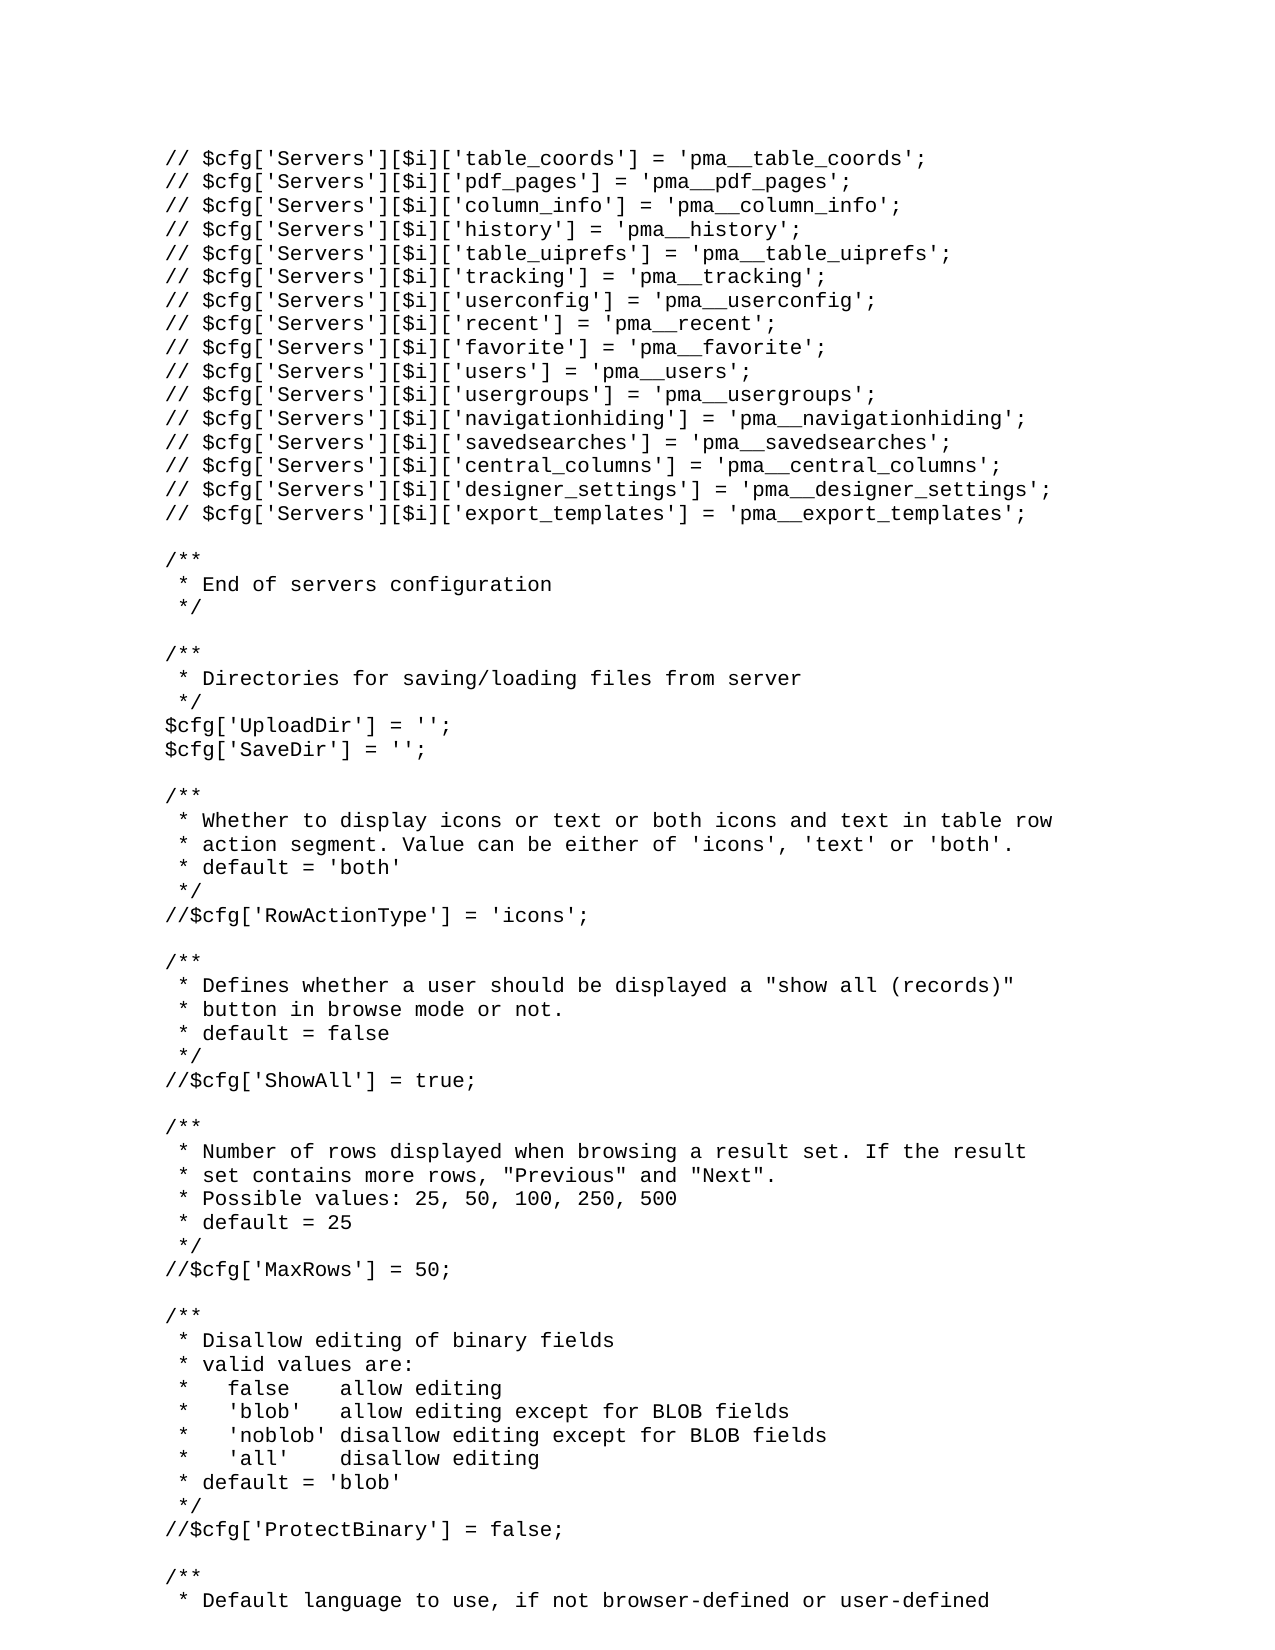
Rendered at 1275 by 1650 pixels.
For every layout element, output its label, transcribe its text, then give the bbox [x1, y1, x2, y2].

text // $cfg['Servers'][$i]['savedsearches'] = 'pma__savedsearches'; [164, 432, 1164, 455]
text // $cfg['Servers'][$i]['history'] = 'pma__history'; [164, 219, 1164, 242]
text * action segment. Value can be either of 'icons', 'text' or 'both'. [164, 834, 1164, 857]
text // $cfg['Servers'][$i]['table_coords'] = 'pma__table_coords'; [164, 148, 1164, 172]
text /** [164, 786, 1164, 810]
text // $cfg['Servers'][$i]['designer_settings'] = 'pma__designer_settings'; [164, 479, 1164, 503]
text // $cfg['Servers'][$i]['tracking'] = 'pma__tracking'; [164, 266, 1164, 290]
text $cfg['UploadDir'] = ''; [164, 715, 1164, 739]
text * 'all' disallow editing [164, 1448, 1164, 1472]
text /** [164, 644, 1164, 668]
text //$cfg['RowActionType'] = 'icons'; [164, 904, 1164, 928]
text /** [164, 1307, 1164, 1330]
text * End of servers configuration [164, 573, 1164, 597]
text */ [164, 1046, 1164, 1070]
text /** [164, 952, 1164, 976]
text * button in browse mode or not. [164, 999, 1164, 1023]
text * 'blob' allow editing except for BLOB fields [164, 1401, 1164, 1425]
text // $cfg['Servers'][$i]['recent'] = 'pma__recent'; [164, 313, 1164, 337]
text * Possible values: 25, 50, 100, 250, 500 [164, 1188, 1164, 1212]
text //$cfg['ShowAll'] = true; [164, 1070, 1164, 1094]
text // $cfg['Servers'][$i]['pdf_pages'] = 'pma__pdf_pages'; [164, 172, 1164, 195]
text /** [164, 1567, 1164, 1590]
text * Whether to display icons or text or both icons and text in table row [164, 810, 1164, 834]
text * Directories for saving/loading files from server [164, 668, 1164, 692]
text // $cfg['Servers'][$i]['userconfig'] = 'pma__userconfig'; [164, 290, 1164, 313]
text //$cfg['ProtectBinary'] = false; [164, 1519, 1164, 1543]
text // $cfg['Servers'][$i]['favorite'] = 'pma__favorite'; [164, 337, 1164, 361]
text * 'noblob' disallow editing except for BLOB fields [164, 1425, 1164, 1448]
text * Number of rows displayed when browsing a result set. If the result [164, 1141, 1164, 1165]
text */ [164, 597, 1164, 621]
text */ [164, 1496, 1164, 1519]
text * Disallow editing of binary fields [164, 1330, 1164, 1354]
text * set contains more rows, "Previous" and "Next". [164, 1165, 1164, 1188]
text // $cfg['Servers'][$i]['column_info'] = 'pma__column_info'; [164, 195, 1164, 219]
text */ [164, 881, 1164, 904]
text */ [164, 692, 1164, 715]
text * default = 'both' [164, 857, 1164, 881]
text // $cfg['Servers'][$i]['export_templates'] = 'pma__export_templates'; [164, 503, 1164, 526]
text // $cfg['Servers'][$i]['usergroups'] = 'pma__usergroups'; [164, 384, 1164, 408]
text // $cfg['Servers'][$i]['users'] = 'pma__users'; [164, 361, 1164, 384]
text */ [164, 1236, 1164, 1259]
text // $cfg['Servers'][$i]['central_columns'] = 'pma__central_columns'; [164, 455, 1164, 479]
text /** [164, 550, 1164, 573]
text * Defines whether a user should be displayed a "show all (records)" [164, 976, 1164, 999]
text // $cfg['Servers'][$i]['navigationhiding'] = 'pma__navigationhiding'; [164, 408, 1164, 432]
text * Default language to use, if not browser-defined or user-defined [164, 1590, 1164, 1614]
text * false allow editing [164, 1377, 1164, 1401]
text /** [164, 1117, 1164, 1141]
text * default = 'blob' [164, 1472, 1164, 1496]
text * valid values are: [164, 1354, 1164, 1377]
text * default = 25 [164, 1212, 1164, 1236]
text // $cfg['Servers'][$i]['table_uiprefs'] = 'pma__table_uiprefs'; [164, 242, 1164, 266]
text //$cfg['MaxRows'] = 50; [164, 1259, 1164, 1283]
text * default = false [164, 1023, 1164, 1046]
text $cfg['SaveDir'] = ''; [164, 739, 1164, 763]
